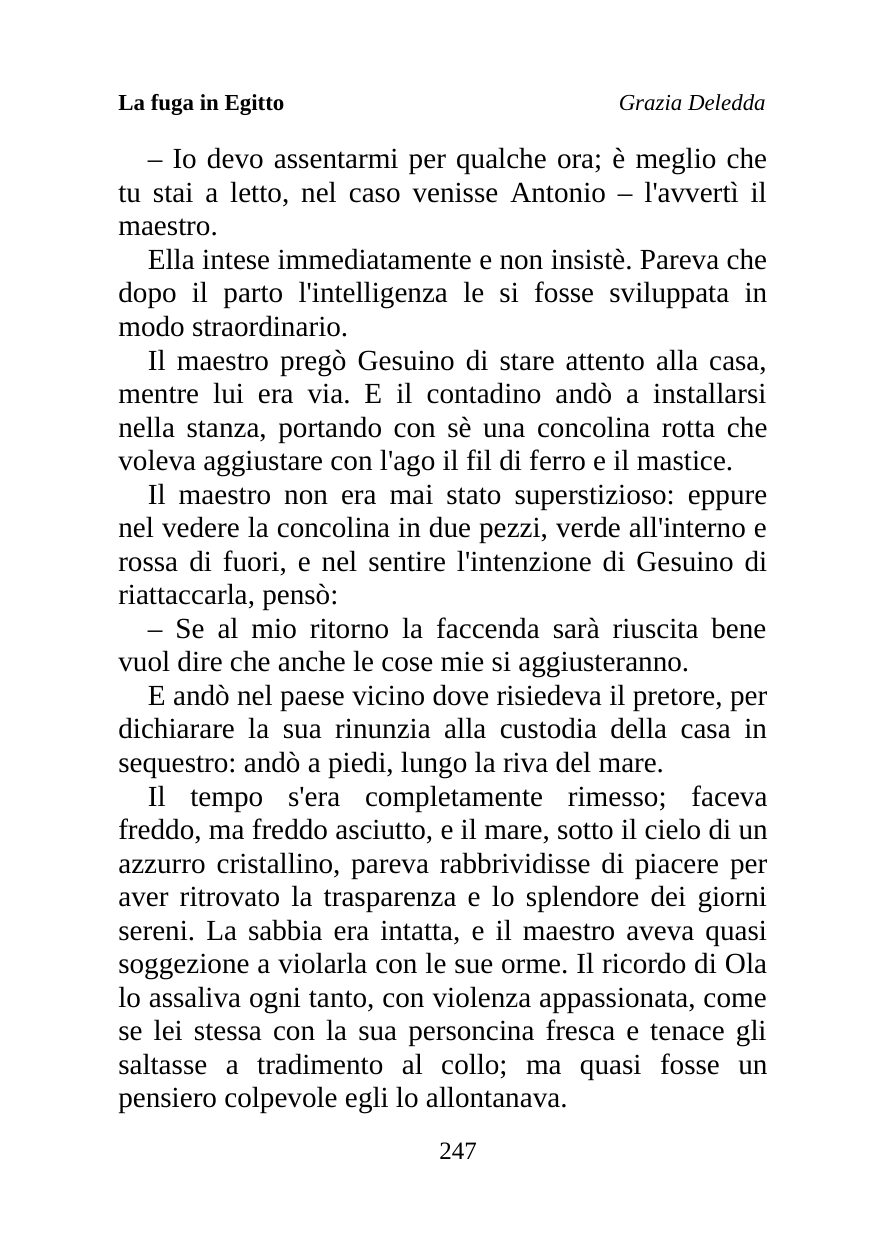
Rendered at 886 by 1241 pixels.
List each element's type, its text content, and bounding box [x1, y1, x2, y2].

text Ella intese immediatamente e non insistè. Pareva che dopo il parto l'intelligenza le si fosse sviluppata in modo straordinario. [118, 242, 768, 343]
text Il maestro pregò Gesuino di stare attento alla casa, mentre lui era via. E il contadino andò a installarsi nella stanza, portando con sè una concolina rotta che voleva aggiustare con l'ago il fil di ferro e il mastice. [118, 343, 768, 477]
text Il tempo s'era completamente rimesso; faceva freddo, ma freddo asciutto, e il mare, sotto il cielo di un azzurro cristallino, pareva rabbrividisse di piacere per aver ritrovato la trasparenza e lo splendore dei giorni sereni. La sabbia era intatta, e il maestro aveva quasi soggezione a violarla con le sue orme. Il ricordo di Ola lo assaliva ogni tanto, con violenza appassionata, come se lei stessa con la sua personcina fresca e tenace gli saltasse a tradimento al collo; ma quasi fosse un pensiero colpevole egli lo allontanava. [118, 779, 768, 1114]
text E andò nel paese vicino dove risiedeva il pretore, per dichiarare la sua rinunzia alla custodia della casa in sequestro: andò a piedi, lungo la riva del mare. [118, 678, 768, 779]
text – Io devo assentarmi per qualche ora; è meglio che tu stai a letto, nel caso venisse Antonio – l'avvertì il maestro. [118, 141, 768, 242]
text Il maestro non era mai stato superstizioso: eppure nel vedere la concolina in due pezzi, verde all'interno e rossa di fuori, e nel sentire l'intenzione di Gesuino di riattaccarla, pensò: [118, 477, 768, 611]
text – Se al mio ritorno la faccenda sarà riuscita bene vuol dire che anche le cose mie si aggiusteranno. [118, 611, 768, 678]
